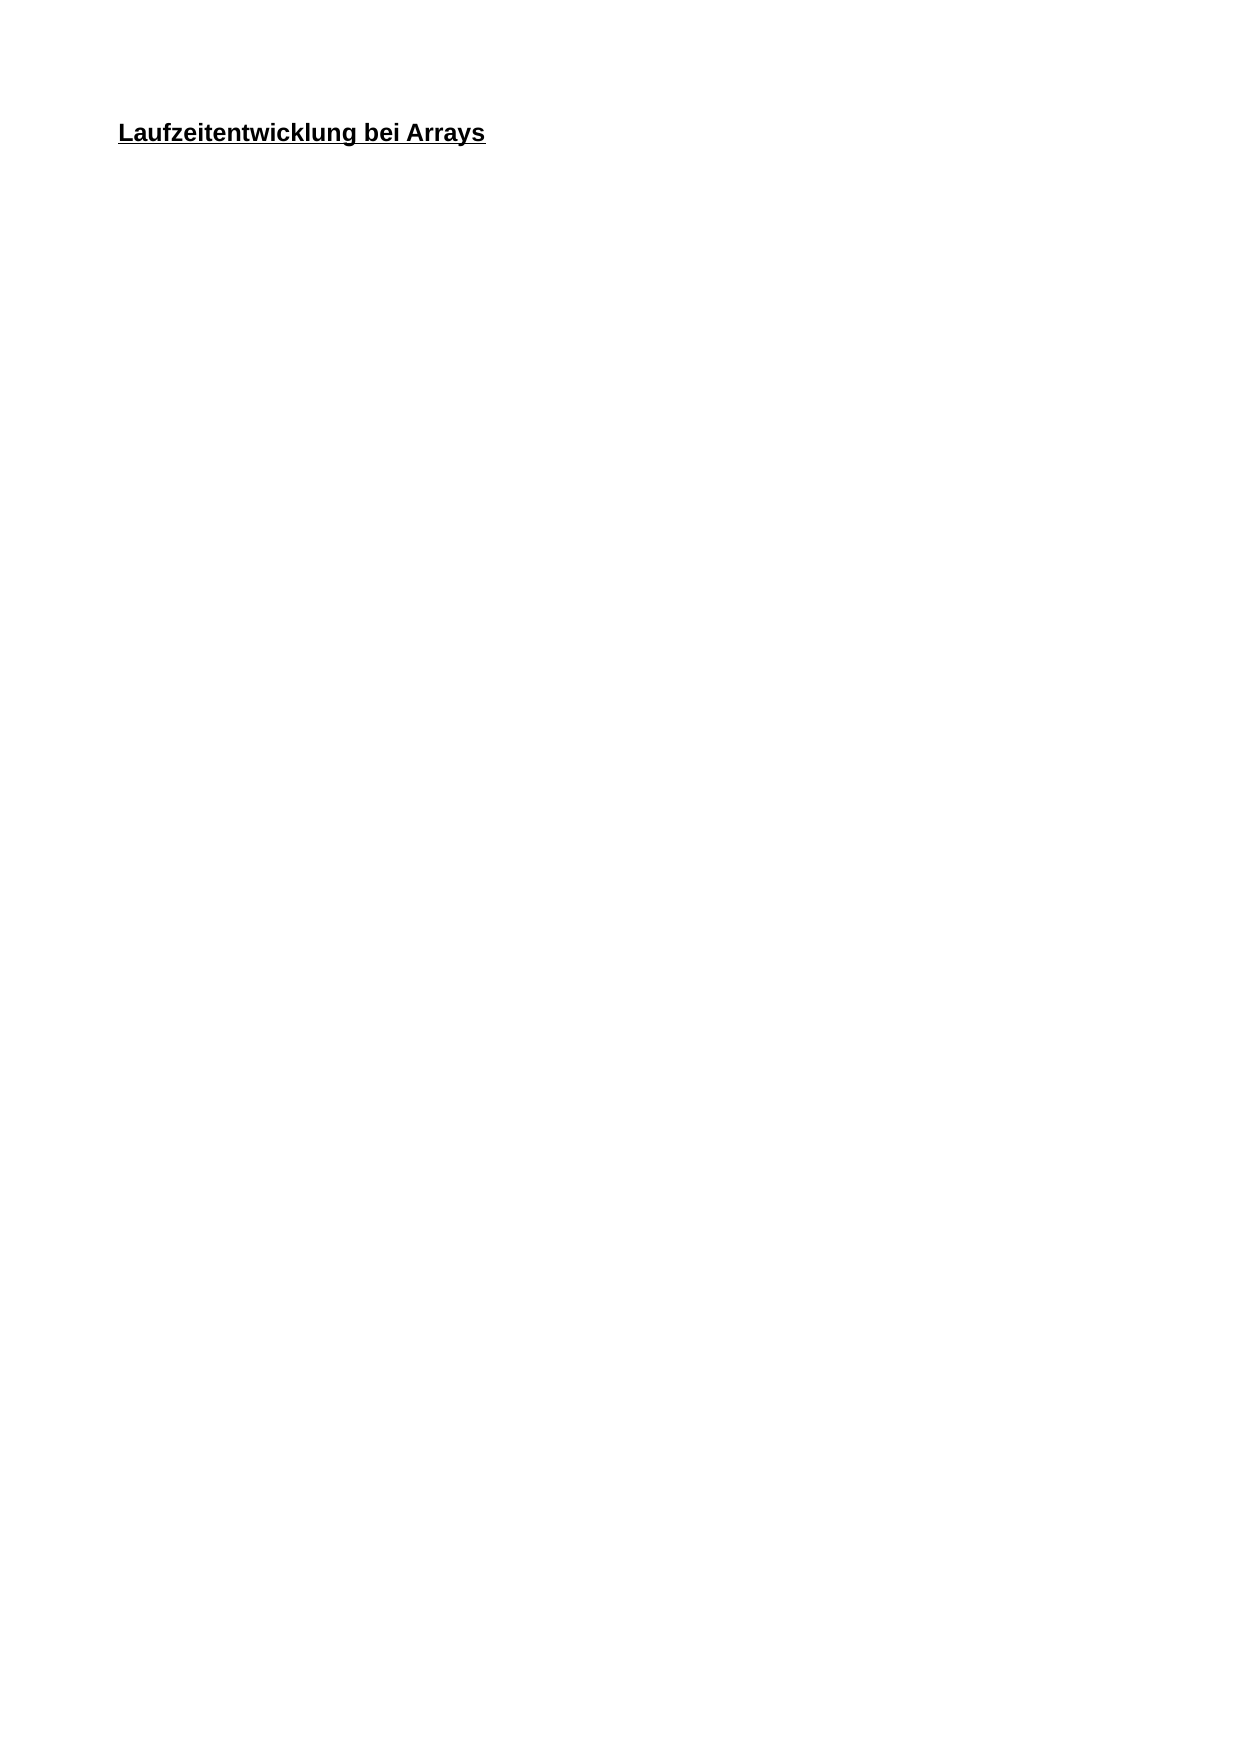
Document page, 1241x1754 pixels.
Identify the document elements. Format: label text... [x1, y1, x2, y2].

text Laufzeitentwicklung bei Arrays [118, 118, 1122, 147]
